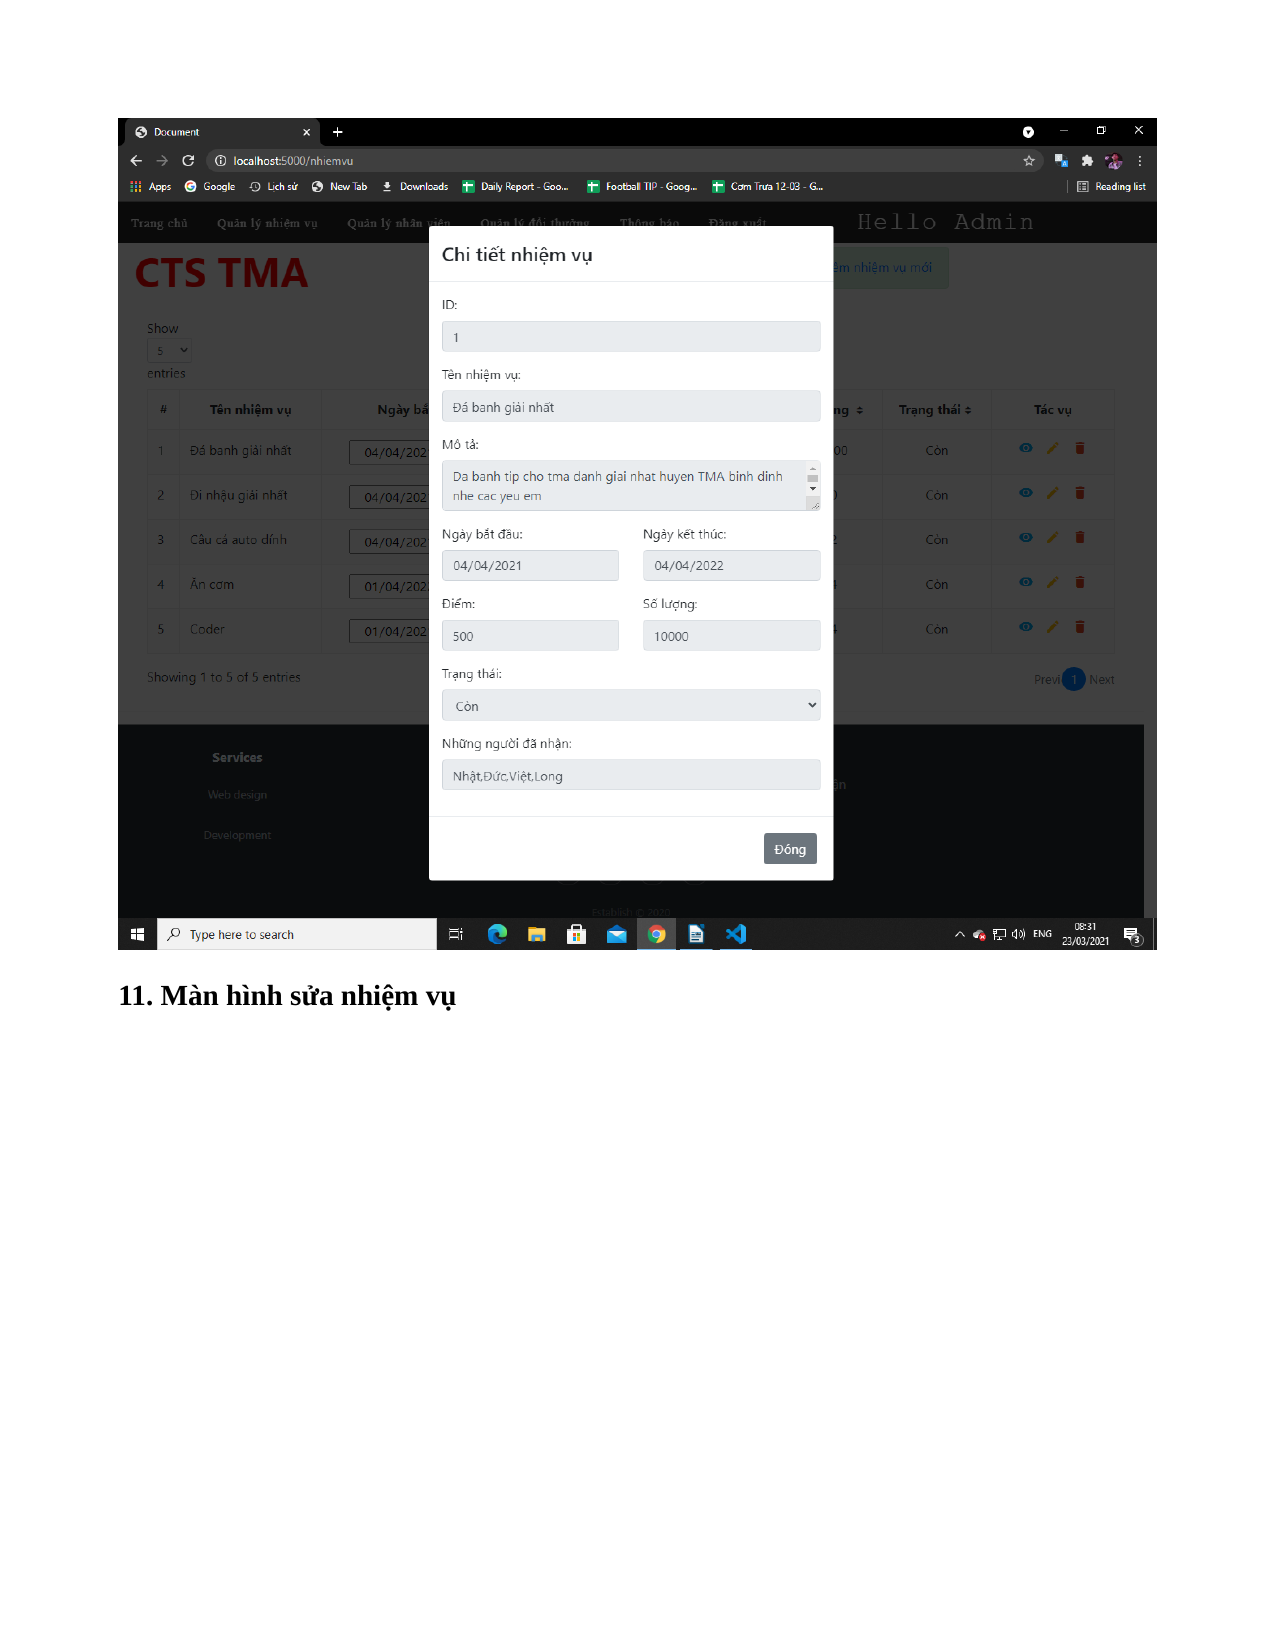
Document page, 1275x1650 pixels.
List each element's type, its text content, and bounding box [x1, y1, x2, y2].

text 11. Màn hình sửa nhiệm vụ [118, 978, 1157, 1011]
